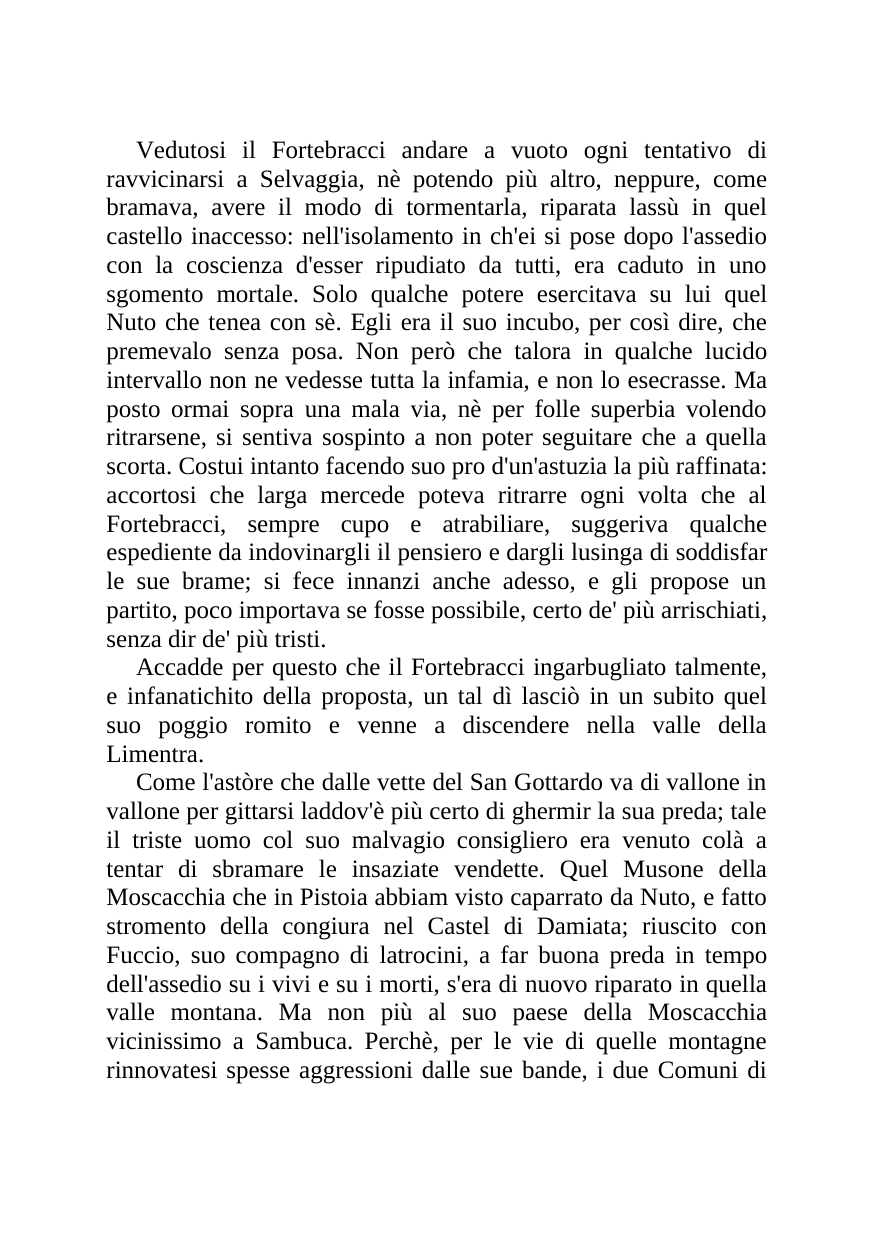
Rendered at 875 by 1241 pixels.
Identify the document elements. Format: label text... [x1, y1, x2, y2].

text Come l'astòre che dalle vette del San Gottardo va di vallone in vallone per gittarsi laddov'è più certo di ghermir la sua preda; tale il triste uomo col suo malvagio consigliero era venuto colà a tentar di sbramare le insaziate vendette. Quel Musone della Moscacchia che in Pistoia abbiam visto caparrato da Nuto, e fatto stromento della congiura nel Castel di Damiata; riuscito con Fuccio, suo compagno di latrocini, a far buona preda in tempo dell'assedio su i vivi e su i morti, s'era di nuovo riparato in quella valle montana. Ma non più al suo paese della Moscacchia vicinissimo a Sambuca. Perchè, per le vie di quelle montagne rinnovatesi spesse aggressioni dalle sue bande, i due Comuni di [106, 767, 768, 1084]
text Accadde per questo che il Fortebracci ingarbugliato talmente, e infanatichito della proposta, un tal dì lasciò in un subito quel suo poggio romito e venne a discendere nella valle della Limentra. [106, 652, 768, 767]
text Vedutosi il Fortebracci andare a vuoto ogni tentativo di ravvicinarsi a Selvaggia, nè potendo più altro, neppure, come bramava, avere il modo di tormentarla, riparata lassù in quel castello inaccesso: nell'isolamento in ch'ei si pose dopo l'assedio con la coscienza d'esser ripudiato da tutti, era caduto in uno sgomento mortale. Solo qualche potere esercitava su lui quel Nuto che tenea con sè. Egli era il suo incubo, per così dire, che premevalo senza posa. Non però che talora in qualche lucido intervallo non ne vedesse tutta la infamia, e non lo esecrasse. Ma posto ormai sopra una mala via, nè per folle superbia volendo ritrarsene, si sentiva sospinto a non poter seguitare che a quella scorta. Costui intanto facendo suo pro d'un'astuzia la più raffinata: accortosi che larga mercede poteva ritrarre ogni volta che al Fortebracci, sempre cupo e atrabiliare, suggeriva qualche espediente da indovinargli il pensiero e dargli lusinga di soddisfar le sue brame; si fece innanzi anche adesso, e gli propose un partito, poco importava se fosse possibile, certo de' più arrischiati, senza dir de' più tristi. [106, 135, 768, 652]
